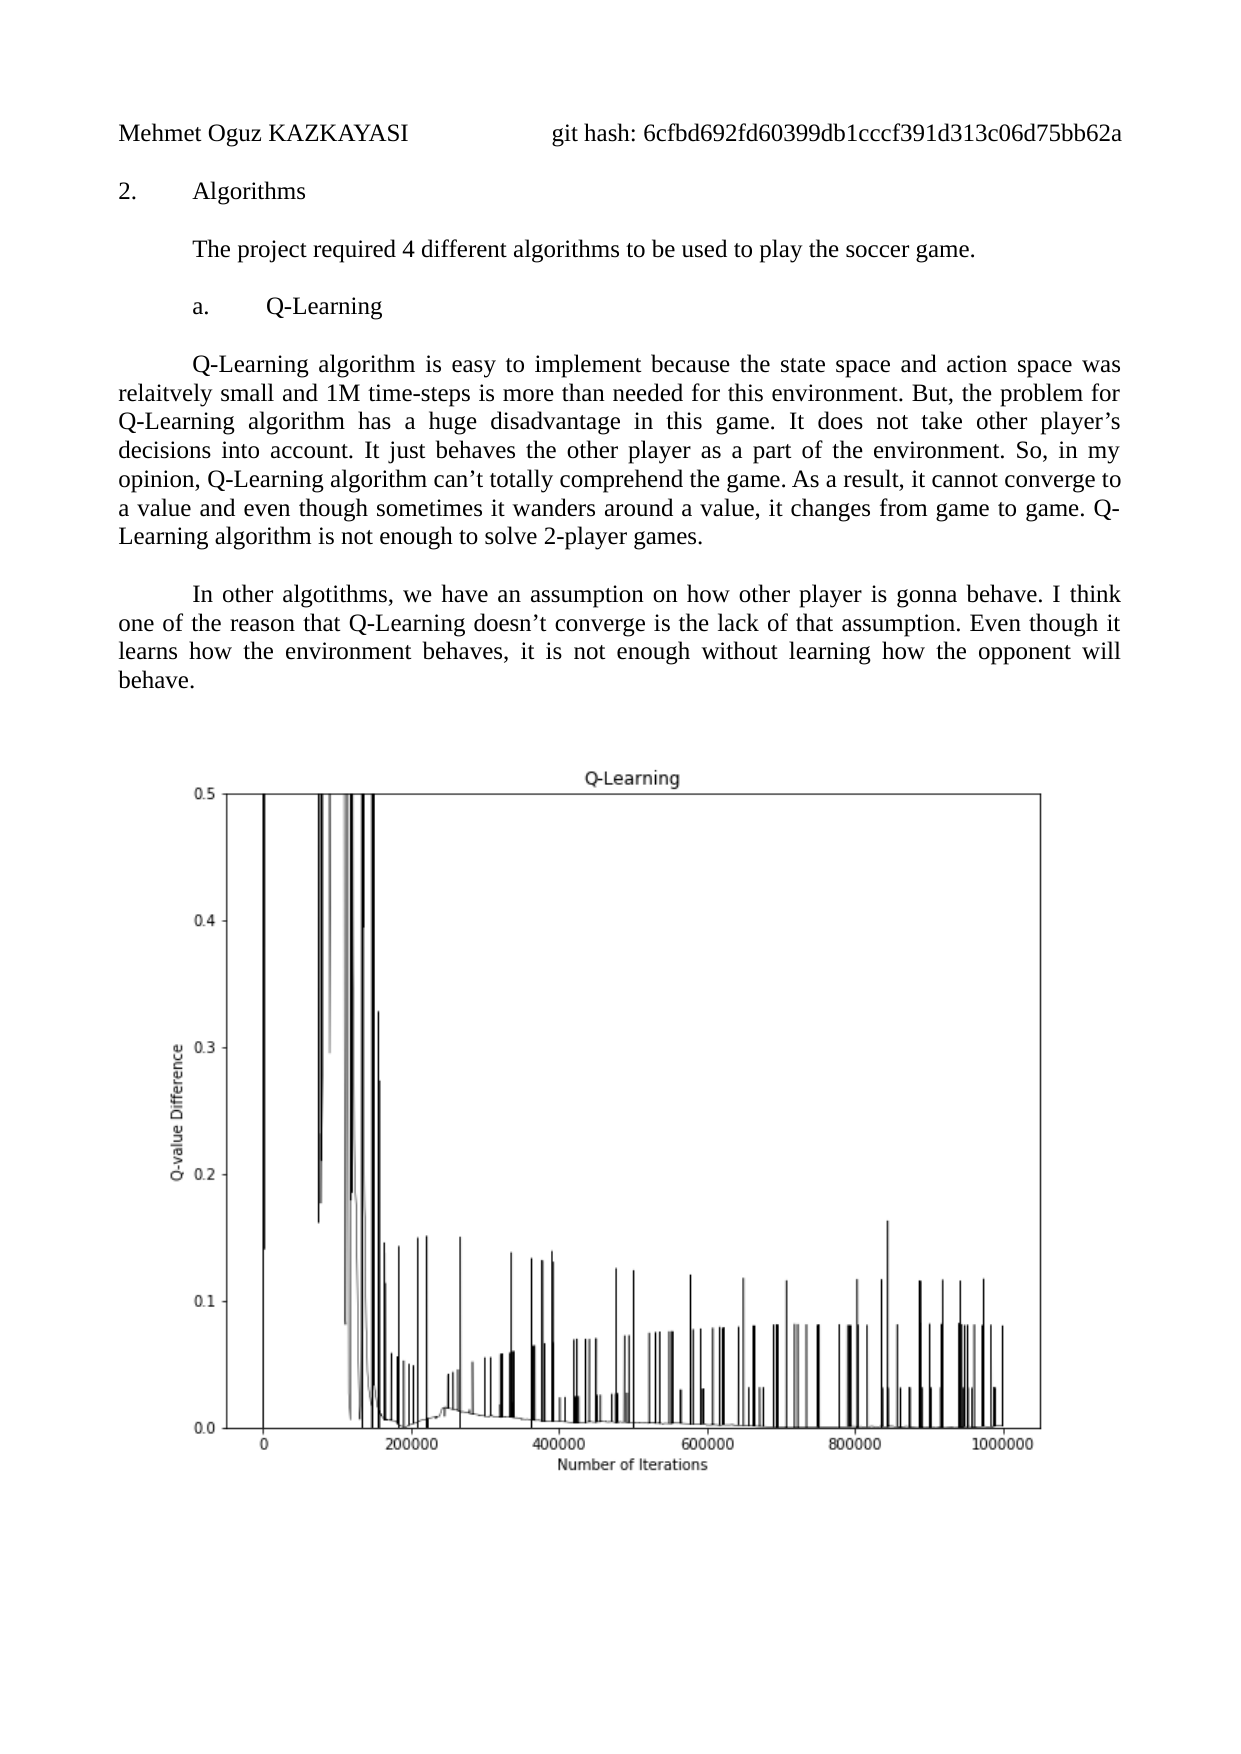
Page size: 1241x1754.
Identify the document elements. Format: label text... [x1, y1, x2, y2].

picture [95, 693, 1145, 1533]
text The project required 4 different algorithms to be used to play the soccer game. [118, 234, 1122, 263]
text In other algotithms, we have an assumption on how other player is gonna behave. I think one of the reason that Q-Learning doesn’t converge is the lack of that assumption. Even though it learns how the environment behaves, it is not enough without learning how the opponent will behave. [118, 579, 1122, 693]
text 2. Algorithms [118, 176, 1122, 205]
text Q-Learning algorithm is easy to implement because the state space and action space was relaitvely small and 1M time-steps is more than needed for this environment. But, the problem for Q-Learning algorithm has a huge disadvantage in this game. It does not take other player’s decisions into account. It just behaves the other player as a part of the environment. So, in my opinion, Q-Learning algorithm can’t totally comprehend the game. As a result, it cannot converge to a value and even though sometimes it wanders around a value, it changes from game to game. Q-Learning algorithm is not enough to solve 2-player games. [118, 349, 1122, 550]
text a. Q-Learning [118, 291, 1122, 320]
